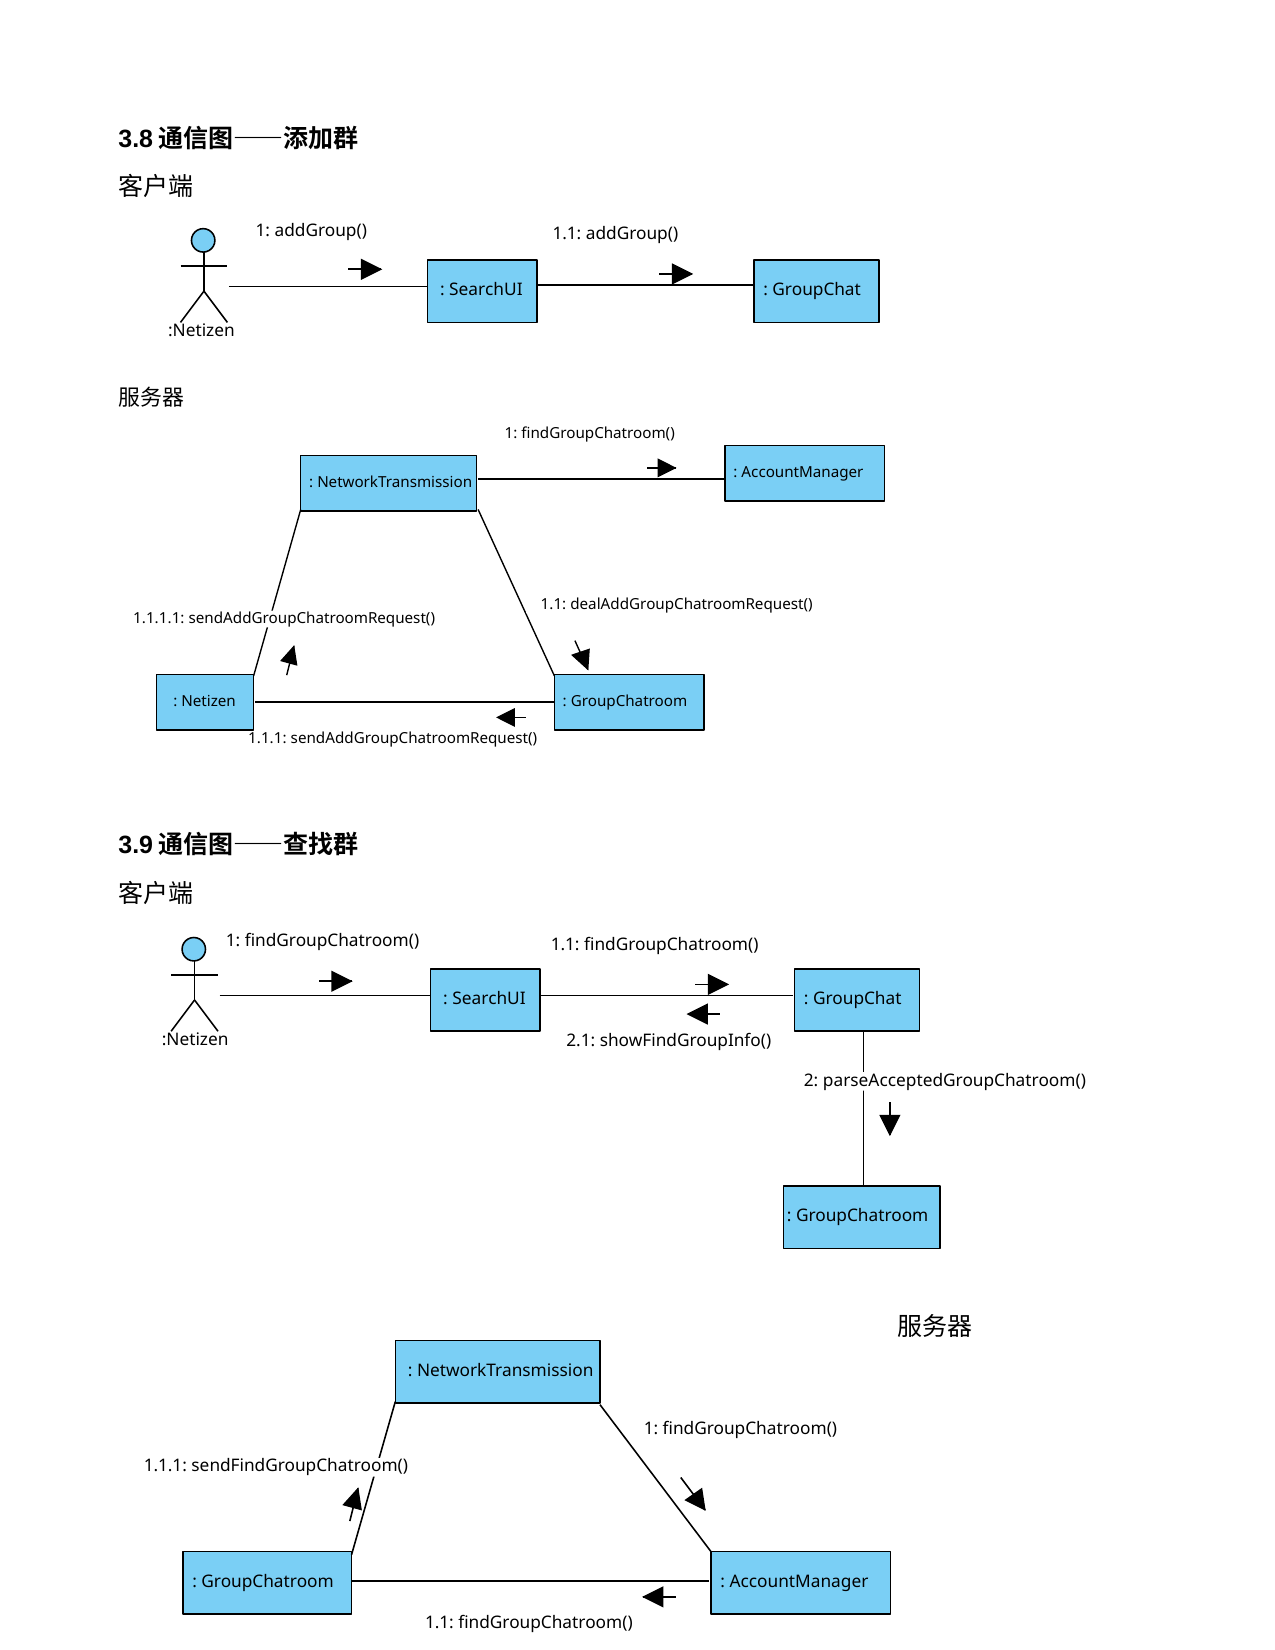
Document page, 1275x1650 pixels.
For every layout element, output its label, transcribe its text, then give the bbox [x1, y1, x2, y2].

text 客户端 [118, 873, 1157, 910]
text 服务器 [118, 1307, 1157, 1343]
subtitle 3.8通信图——添加群 [118, 118, 1157, 154]
subtitle 3.9通信图——查找群 [118, 825, 1157, 861]
text 客户端 [118, 167, 1157, 203]
text 服务器 [118, 380, 1157, 412]
